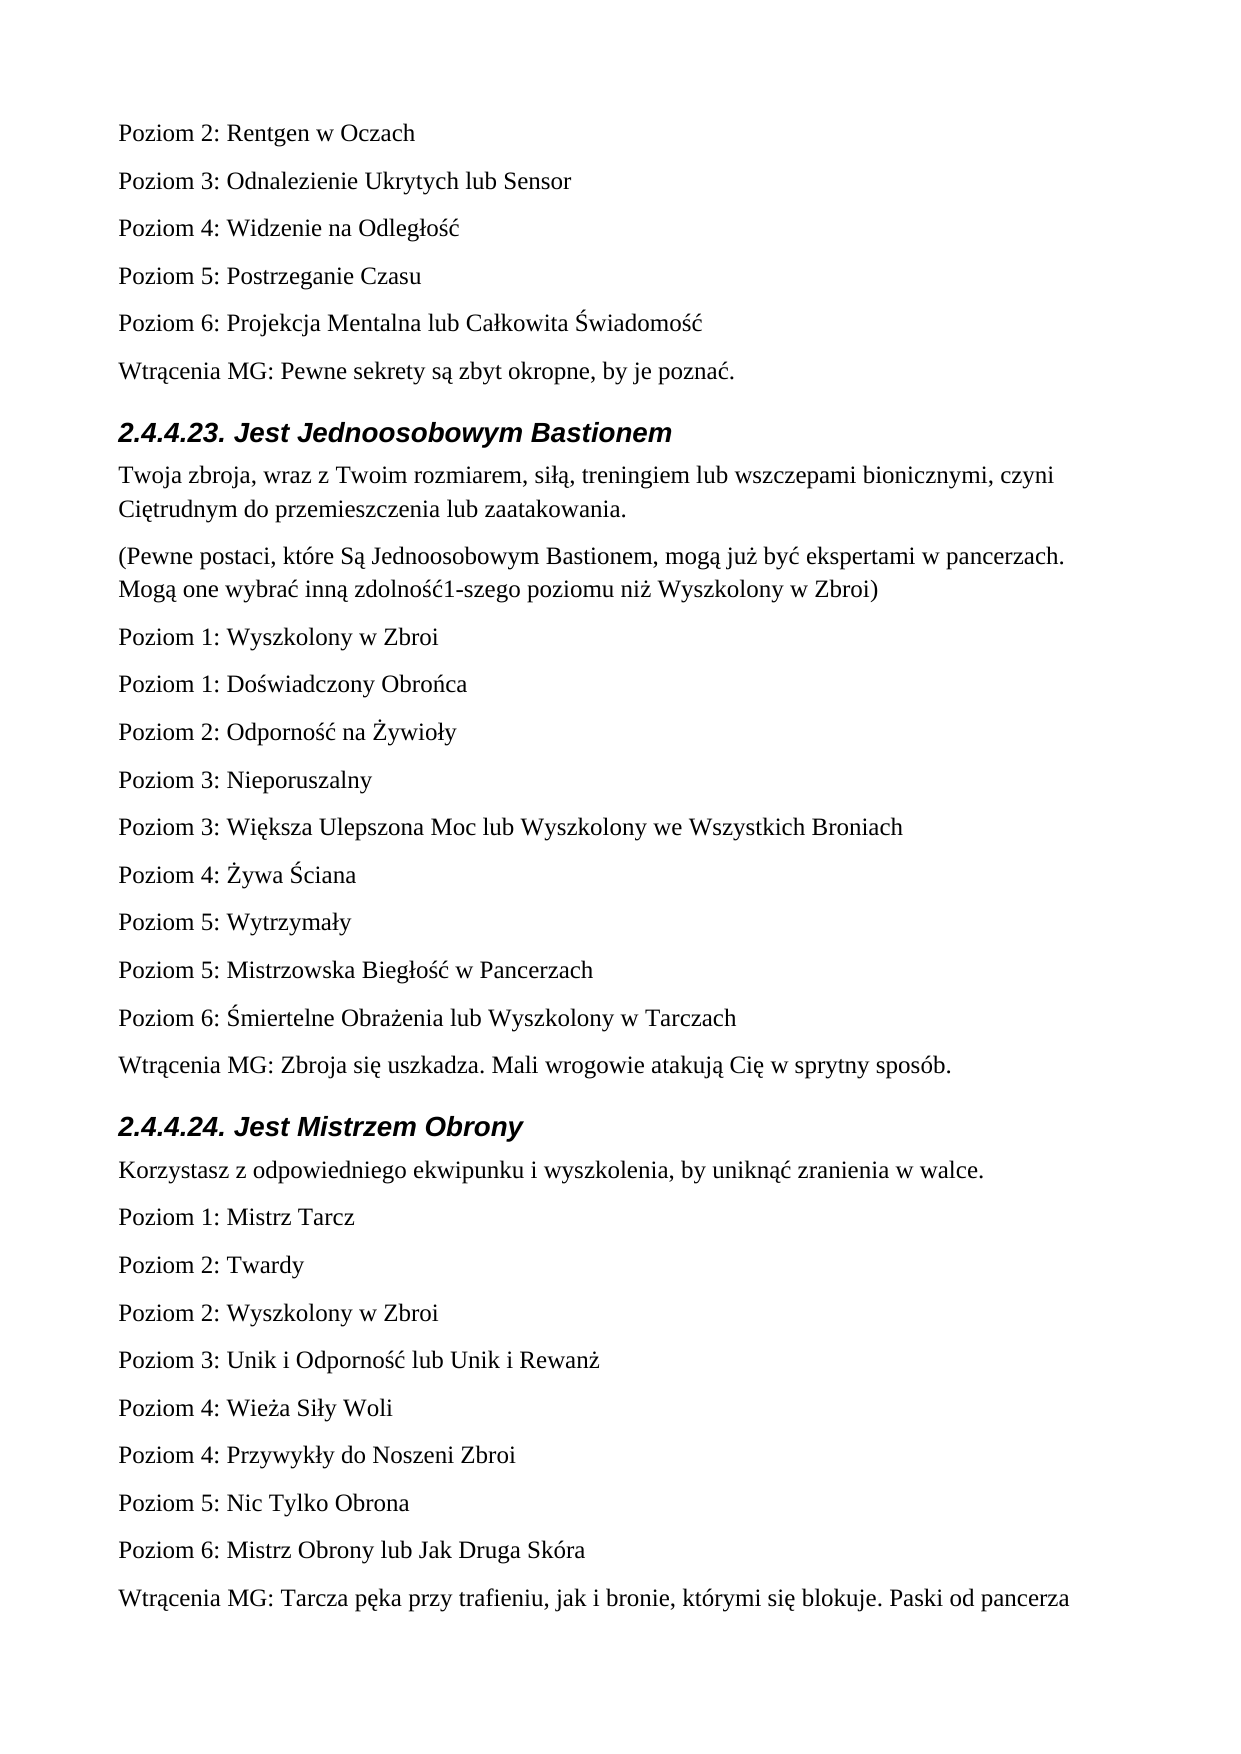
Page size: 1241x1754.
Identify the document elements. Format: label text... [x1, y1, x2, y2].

text Poziom 5: Nic Tylko Obrona [118, 1488, 1122, 1517]
text Wtrącenia MG: Zbroja się uszkadza. Mali wrogowie atakują Cię w sprytny sposób. [118, 1050, 1122, 1079]
text Poziom 3: Nieporuszalny [118, 765, 1122, 793]
text (Pewne postaci, które Są Jednoosobowym Bastionem, mogą już być ekspertami w pancerzach. Mogą one wybrać inną zdolność1-szego poziomu niż Wyszkolony w Zbroi) [118, 541, 1122, 603]
text Twoja zbroja, wraz z Twoim rozmiarem, siłą, treningiem lub wszczepami bionicznymi, czyni Ciętrudnym do przemieszczenia lub zaatakowania. [118, 461, 1122, 522]
text Poziom 2: Odporność na Żywioły [118, 717, 1122, 746]
text Poziom 2: Wyszkolony w Zbroi [118, 1298, 1122, 1326]
text Poziom 2: Rentgen w Oczach [118, 118, 1122, 147]
text Wtrącenia MG: Tarcza pęka przy trafieniu, jak i bronie, którymi się blokuje. Paski od pancerza [118, 1583, 1122, 1612]
text Poziom 6: Mistrz Obrony lub Jak Druga Skóra [118, 1536, 1122, 1564]
text Poziom 5: Postrzeganie Czasu [118, 261, 1122, 290]
text Wtrącenia MG: Pewne sekrety są zbyt okropne, by je poznać. [118, 356, 1122, 385]
text Poziom 4: Przywykły do Noszeni Zbroi [118, 1440, 1122, 1469]
text Poziom 3: Odnalezienie Ukrytych lub Sensor [118, 166, 1122, 194]
text Poziom 1: Mistrz Tarcz [118, 1202, 1122, 1231]
text Poziom 6: Projekcja Mentalna lub Całkowita Świadomość [118, 308, 1122, 337]
text Poziom 1: Wyszkolony w Zbroi [118, 622, 1122, 651]
text Korzystasz z odpowiedniego ekwipunku i wyszkolenia, by uniknąć zranienia w walce. [118, 1155, 1122, 1183]
text Poziom 5: Mistrzowska Biegłość w Pancerzach [118, 955, 1122, 984]
subtitle 2.4.4.23. Jest Jednoosobowym Bastionem [118, 416, 1122, 448]
text Poziom 2: Twardy [118, 1250, 1122, 1279]
text Poziom 3: Większa Ulepszona Moc lub Wyszkolony we Wszystkich Broniach [118, 812, 1122, 841]
text Poziom 4: Widzenie na Odległość [118, 213, 1122, 242]
text Poziom 3: Unik i Odporność lub Unik i Rewanż [118, 1345, 1122, 1374]
text Poziom 4: Żywa Ściana [118, 860, 1122, 889]
text Poziom 6: Śmiertelne Obrażenia lub Wyszkolony w Tarczach [118, 1003, 1122, 1031]
text Poziom 5: Wytrzymały [118, 907, 1122, 936]
text Poziom 1: Doświadczony Obrońca [118, 669, 1122, 698]
subtitle 2.4.4.24. Jest Mistrzem Obrony [118, 1110, 1122, 1142]
text Poziom 4: Wieża Siły Woli [118, 1393, 1122, 1422]
